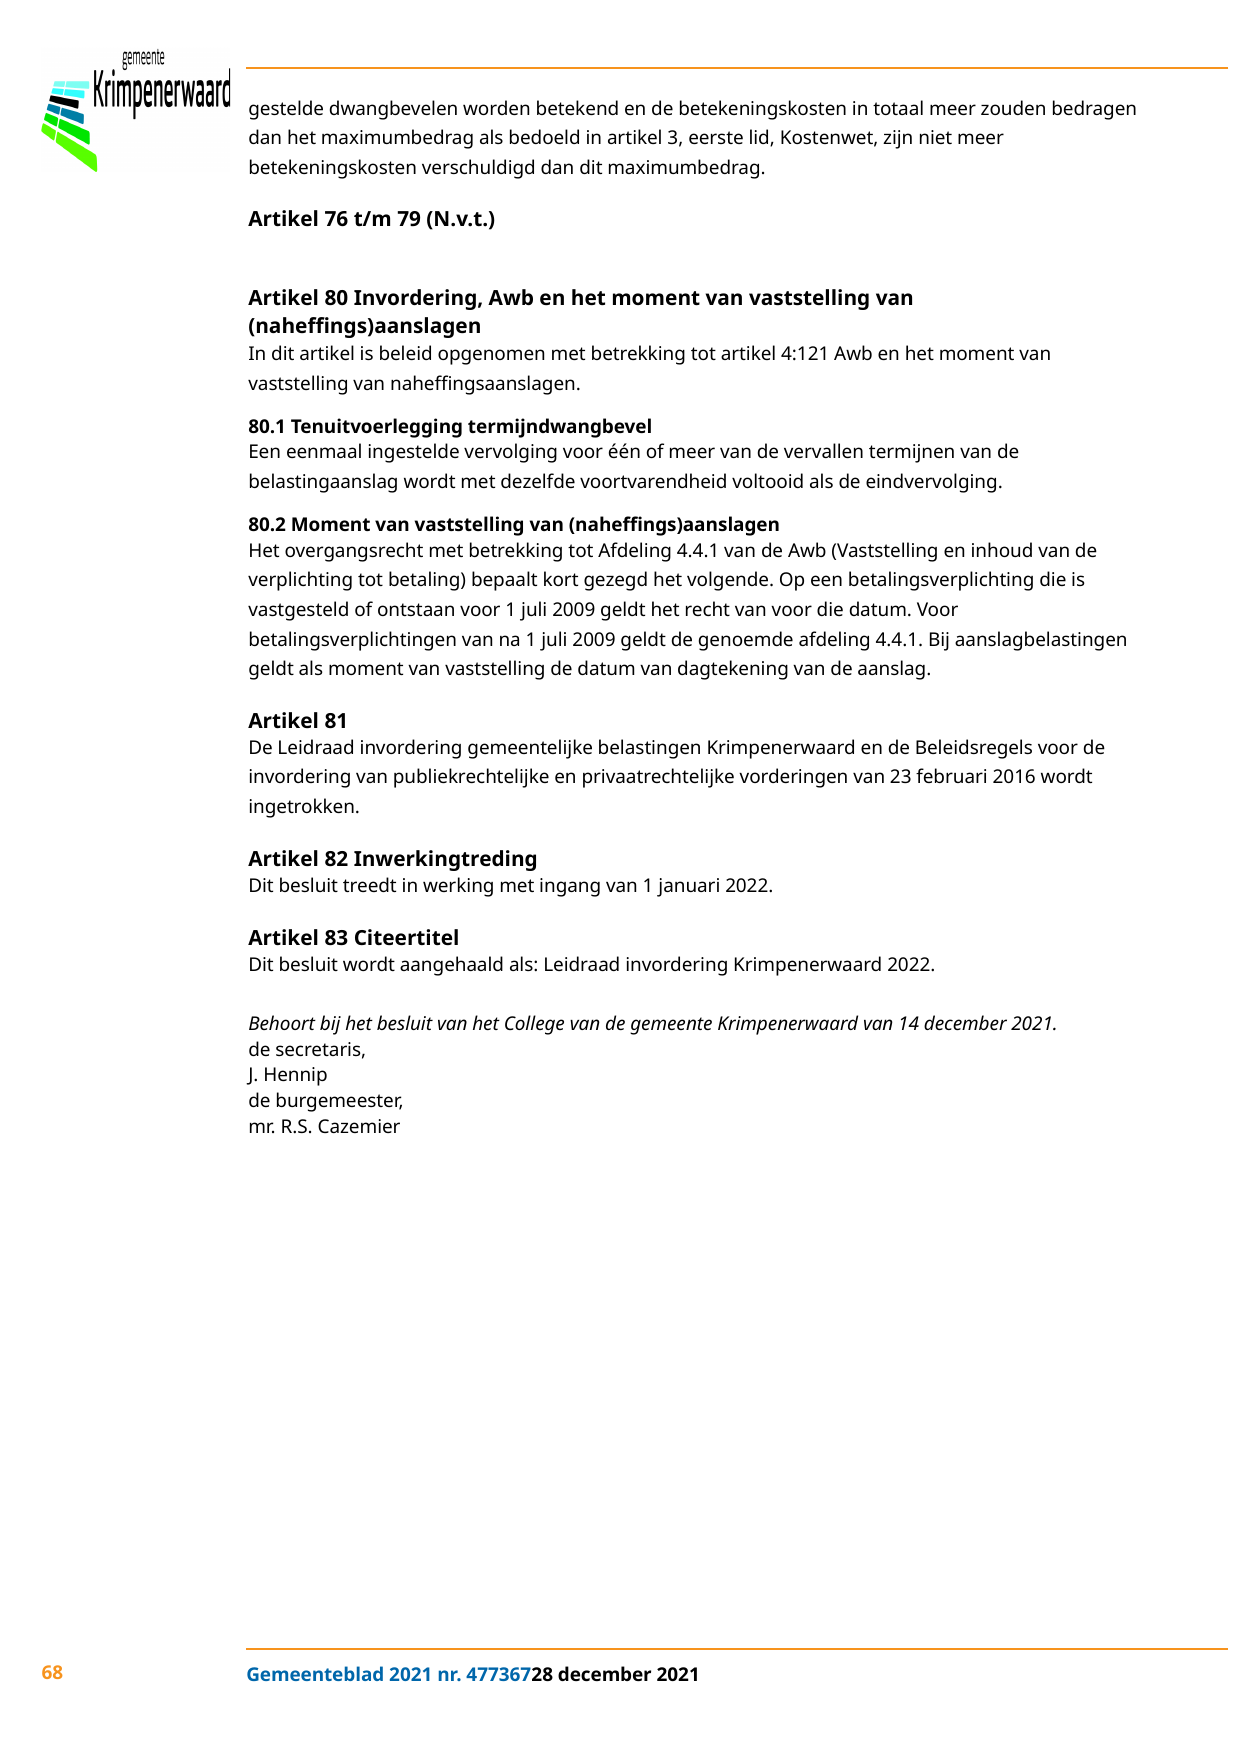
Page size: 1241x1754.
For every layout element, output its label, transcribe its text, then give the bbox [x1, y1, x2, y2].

text de secretaris, [248, 1036, 1152, 1062]
text gestelde dwangbevelen worden betekend en de betekeningskosten in totaal meer zouden bedragen dan het maximumbedrag als bedoeld in artikel 3, eerste lid, Kostenwet, zijn niet meer betekeningskosten verschuldigd dan dit maximumbedrag. [248, 95, 1152, 180]
text Dit besluit treedt in werking met ingang van 1 januari 2022. [248, 872, 1152, 898]
text Artikel 76 t/m 79 (N.v.t.) [248, 204, 1152, 233]
text de burgemeester, [248, 1087, 1152, 1113]
text Dit besluit wordt aangehaald als: Leidraad invordering Krimpenerwaard 2022. [248, 951, 1152, 977]
text Artikel 80 Invordering, Awb en het moment van vaststelling van (naheffings)aanslagen [248, 283, 1152, 340]
text De Leidraad invordering gemeentelijke belastingen Krimpenerwaard en de Beleidsregels voor de invordering van publiekrechtelijke en privaatrechtelijke vorderingen van 23 februari 2016 wordt ingetrokken. [248, 734, 1152, 819]
text J. Hennip [248, 1062, 1152, 1087]
text mr. R.S. Cazemier [248, 1113, 1152, 1139]
text Artikel 82 Inwerkingtreding [248, 844, 1152, 872]
text Behoort bij het besluit van het College van de gemeente Krimpenerwaard van 14 december 2021. [248, 1010, 1152, 1036]
text Het overgangsrecht met betrekking tot Afdeling 4.4.1 van de Awb (Vaststelling en inhoud van de verplichting tot betaling) bepaalt kort gezegd het volgende. Op een betalingsverplichting die is vastgesteld of ontstaan voor 1 juli 2009 geldt het recht van voor die datum. Voor betalingsverplichtingen van na 1 juli 2009 geldt de genoemde afdeling 4.4.1. Bij aanslagbelastingen geldt als moment van vaststelling de datum van dagtekening van de aanslag. [248, 537, 1152, 681]
text Artikel 83 Citeertitel [248, 923, 1152, 951]
text In dit artikel is beleid opgenomen met betrekking tot artikel 4:121 Awb en het moment van vaststelling van naheffingsaanslagen. [248, 340, 1152, 395]
text 80.1 Tenuitvoerlegging termijndwangbevel [248, 413, 1152, 438]
text Een eenmaal ingestelde vervolging voor één of meer van de vervallen termijnen van de belastingaanslag wordt met dezelfde voortvarendheid voltooid als de eindvervolging. [248, 438, 1152, 494]
text Artikel 81 [248, 706, 1152, 734]
text 80.2 Moment van vaststelling van (naheffings)aanslagen [248, 511, 1152, 537]
picture [41, 47, 231, 172]
